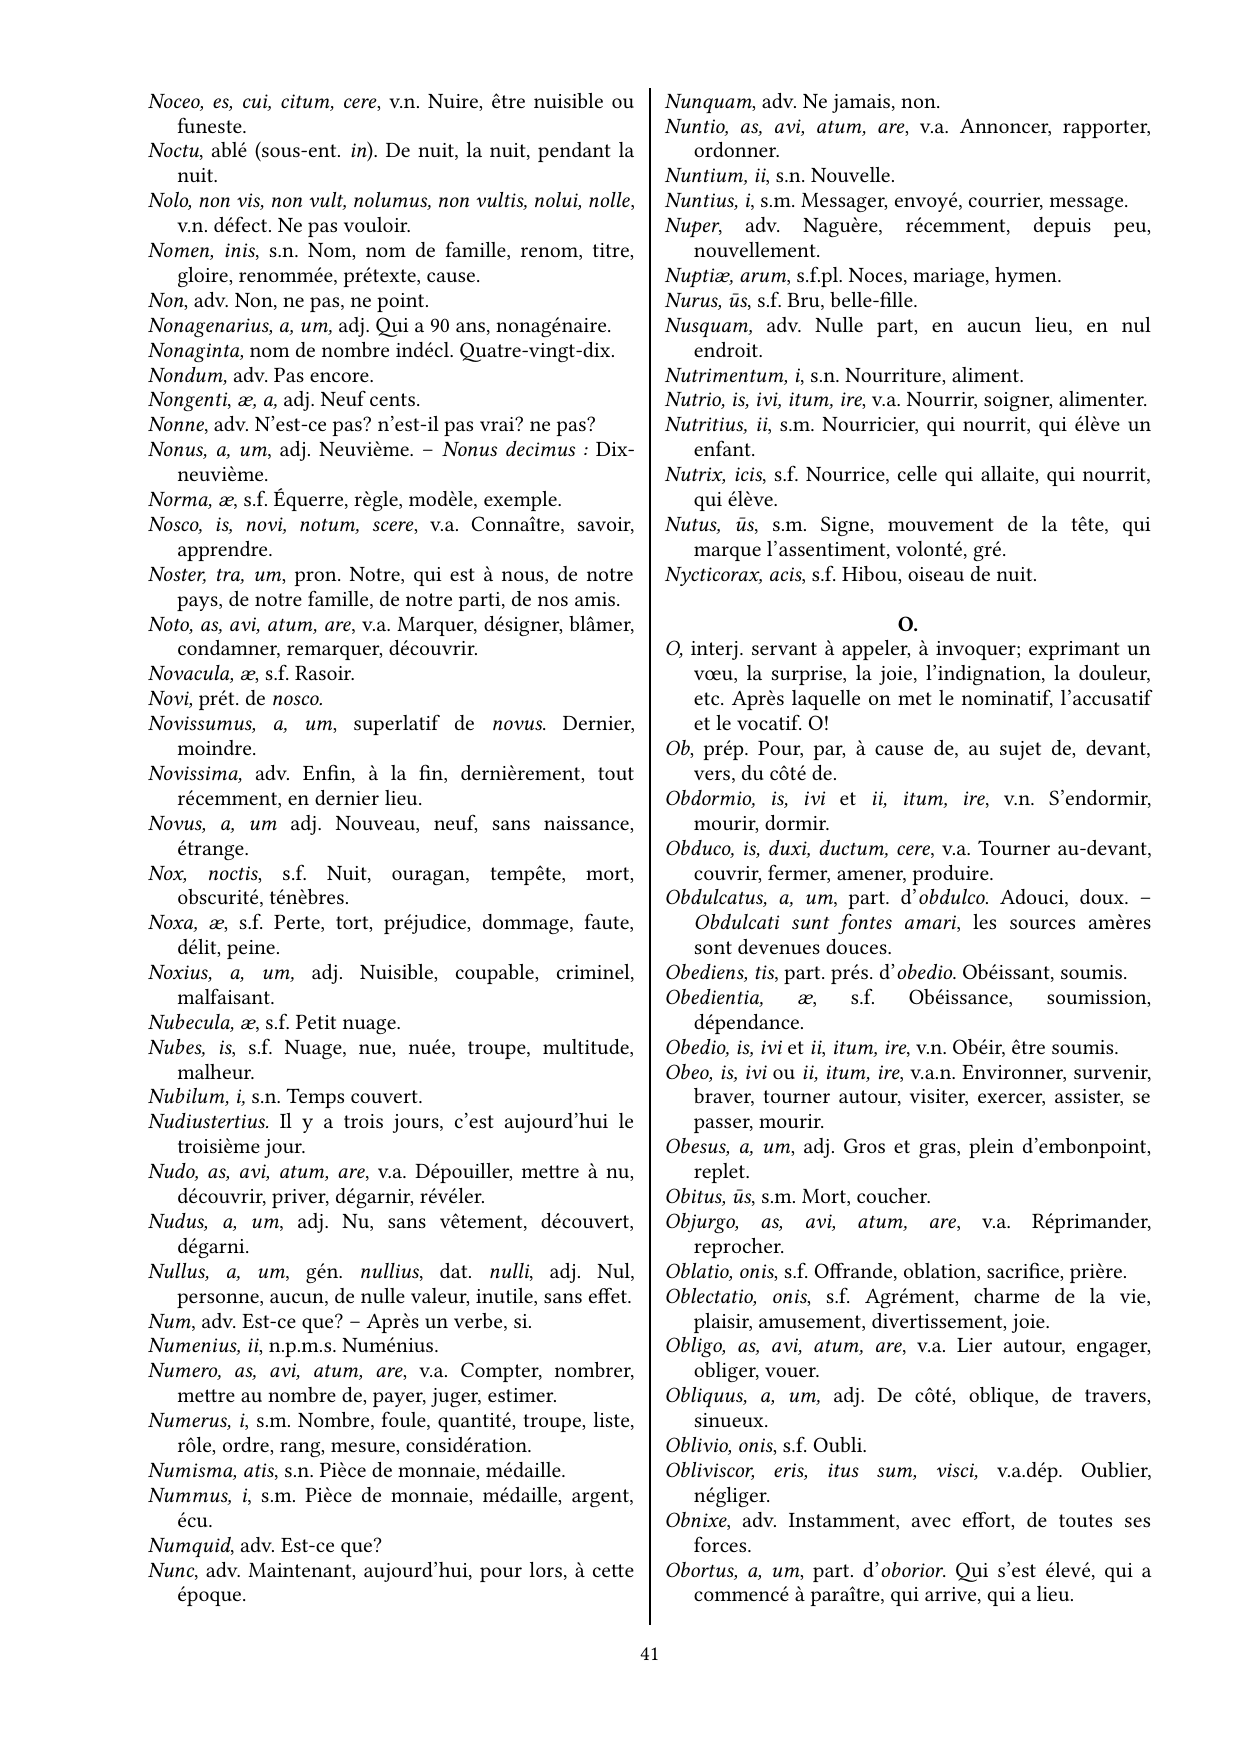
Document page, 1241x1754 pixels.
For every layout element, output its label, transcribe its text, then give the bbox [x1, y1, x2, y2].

text Nox, noctis, s.f. Nuit, ouragan, tempête, mort, obscurité, ténèbres. [148, 860, 635, 910]
text Nubes, is, s.f. Nuage, nue, nuée, troupe, multitude, malheur. [148, 1034, 635, 1084]
text Nutrix, icis, s.f. Nourrice, celle qui allaite, qui nourrit, qui élève. [664, 462, 1152, 512]
text Obeo, is, ivi ou ii, itum, ire, v.a.n. Environner, survenir, braver, tourner autour, visiter, exercer, assister, se passer, mourir. [664, 1059, 1152, 1134]
text Numquid, adv. Est-ce que? [148, 1532, 635, 1557]
text Nosco, is, novi, notum, scere, v.a. Connaître, savoir, apprendre. [148, 512, 635, 562]
text Nuptiæ, arum, s.f.pl. Noces, mariage, hymen. [664, 263, 1152, 288]
text Nubecula, æ, s.f. Petit nuage. [148, 1010, 635, 1034]
text Obnixe, adv. Instamment, avec effort, de toutes ses forces. [664, 1508, 1152, 1557]
text Nuntio, as, avi, atum, are, v.a. Annoncer, rapporter, ordonner. [664, 113, 1152, 163]
text Novi, prét. de nosco. [148, 686, 635, 711]
text Novacula, æ, s.f. Rasoir. [148, 661, 635, 686]
text Noctu, ablé (sous-ent. in). De nuit, la nuit, pendant la nuit. [148, 138, 635, 188]
text Nolo, non vis, non vult, nolumus, non vultis, nolui, nolle, v.n. défect. Ne pas vouloir. [148, 188, 635, 238]
text Num, adv. Est-ce que? – Après un verbe, si. [148, 1308, 635, 1333]
text Norma, æ, s.f. Équerre, règle, modèle, exemple. [148, 487, 635, 512]
text Nuntium, ii, s.n. Nouvelle. [664, 163, 1152, 188]
text Nubilum, i, s.n. Temps couvert. [148, 1084, 635, 1109]
text Obortus, a, um, part. d’oborior. Qui s’est élevé, qui a commencé à paraître, qui arrive, qui a lieu. [664, 1557, 1152, 1607]
text Nonaginta, nom de nombre indécl. Quatre-vingt-dix. [148, 337, 635, 362]
text Obitus, ūs, s.m. Mort, coucher. [664, 1184, 1152, 1209]
text Obedio, is, ivi et ii, itum, ire, v.n. Obéir, être soumis. [664, 1034, 1152, 1059]
text Nudo, as, avi, atum, are, v.a. Dépouiller, mettre à nu, découvrir, priver, dégarnir, révéler. [148, 1159, 635, 1209]
text Noster, tra, um, pron. Notre, qui est à nous, de notre pays, de notre famille, de notre parti, de nos amis. [148, 562, 635, 611]
text Obliviscor, eris, itus sum, visci, v.a.dép. Oublier, négliger. [664, 1458, 1152, 1508]
text O. [664, 611, 1152, 636]
text Nutrio, is, ivi, itum, ire, v.a. Nourrir, soigner, alimenter. [664, 387, 1152, 412]
text Numero, as, avi, atum, are, v.a. Compter, nombrer, mettre au nombre de, payer, juger, estimer. [148, 1358, 635, 1408]
text Nuper, adv. Naguère, récemment, depuis peu, nouvellement. [664, 213, 1152, 263]
text Nutrimentum, i, s.n. Nourriture, aliment. [664, 362, 1152, 387]
text Obedientia, æ, s.f. Obéissance, soumission, dépendance. [664, 985, 1152, 1034]
text Numerus, i, s.m. Nombre, foule, quantité, troupe, liste, rôle, ordre, rang, mesure, considération. [148, 1408, 635, 1458]
text Numisma, atis, s.n. Pièce de monnaie, médaille. [148, 1458, 635, 1483]
text Obliquus, a, um, adj. De côté, oblique, de travers, sinueux. [664, 1383, 1152, 1433]
text Nomen, inis, s.n. Nom, nom de famille, renom, titre, gloire, renommée, prétexte, cause. [148, 238, 635, 288]
text Obesus, a, um, adj. Gros et gras, plein d’embonpoint, replet. [664, 1134, 1152, 1184]
text Obdormio, is, ivi et ii, itum, ire, v.n. S’endormir, mourir, dormir. [664, 786, 1152, 835]
text Nullus, a, um, gén. nullius, dat. nulli, adj. Nul, personne, aucun, de nulle valeur, inutile, sans effet. [148, 1259, 635, 1308]
text Nonne, adv. N’est-ce pas? n’est-il pas vrai? ne pas? [148, 412, 635, 437]
text Novissima, adv. Enfin, à la fin, dernièrement, tout récemment, en dernier lieu. [148, 761, 635, 811]
text Nudiustertius. Il y a trois jours, c’est aujourd’hui le troisième jour. [148, 1109, 635, 1159]
text Novissumus, a, um, superlatif de novus. Dernier, moindre. [148, 711, 635, 761]
text Obligo, as, avi, atum, are, v.a. Lier autour, engager, obliger, vouer. [664, 1333, 1152, 1383]
text Nummus, i, s.m. Pièce de monnaie, médaille, argent, écu. [148, 1483, 635, 1532]
text Objurgo, as, avi, atum, are, v.a. Réprimander, reprocher. [664, 1209, 1152, 1259]
text Nonagenarius, a, um, adj. Qui a 90 ans, nonagénaire. [148, 313, 635, 337]
text Nuntius, i, s.m. Messager, envoyé, courrier, message. [664, 188, 1152, 213]
text Noto, as, avi, atum, are, v.a. Marquer, désigner, blâmer, condamner, remarquer, découvrir. [148, 611, 635, 661]
text Nunc, adv. Maintenant, aujourd’hui, pour lors, à cette époque. [148, 1557, 635, 1607]
text Novus, a, um adj. Nouveau, neuf, sans naissance, étrange. [148, 811, 635, 860]
text Noxa, æ, s.f. Perte, tort, préjudice, dommage, faute, délit, peine. [148, 910, 635, 960]
text Nudus, a, um, adj. Nu, sans vêtement, découvert, dégarni. [148, 1209, 635, 1259]
text Nonus, a, um, adj. Neuvième. – Nonus decimus : Dix-neuvième. [148, 437, 635, 487]
text Oblivio, onis, s.f. Oubli. [664, 1433, 1152, 1458]
text Obduco, is, duxi, ductum, cere, v.a. Tourner au-devant, couvrir, fermer, amener, produire. [664, 835, 1152, 885]
text O, interj. servant à appeler, à invoquer; exprimant un vœu, la surprise, la joie, l’indignation, la douleur, etc. Après laquelle on met le nominatif, l’accusatif et le vocatif. O! [664, 636, 1152, 736]
text Oblectatio, onis, s.f. Agrément, charme de la vie, plaisir, amusement, divertissement, joie. [664, 1283, 1152, 1333]
text Nutritius, ii, s.m. Nourricier, qui nourrit, qui élève un enfant. [664, 412, 1152, 462]
text Numenius, ii, n.p.m.s. Numénius. [148, 1333, 635, 1358]
text Nycticorax, acis, s.f. Hibou, oiseau de nuit. [664, 562, 1152, 586]
text Nurus, ūs, s.f. Bru, belle-fille. [664, 288, 1152, 313]
text Nongenti, æ, a, adj. Neuf cents. [148, 387, 635, 412]
text Nunquam, adv. Ne jamais, non. [664, 88, 1152, 113]
text Non, adv. Non, ne pas, ne point. [148, 288, 635, 313]
text Noxius, a, um, adj. Nuisible, coupable, criminel, malfaisant. [148, 960, 635, 1010]
text Noceo, es, cui, citum, cere, v.n. Nuire, être nuisible ou funeste. [148, 88, 635, 138]
text Nondum, adv. Pas encore. [148, 362, 635, 387]
text Obdulcatus, a, um, part. d’obdulco. Adouci, doux. – Obdulcati sunt fontes amari, les sources amères sont devenues douces. [664, 885, 1152, 960]
text Nutus, ūs, s.m. Signe, mouvement de la tête, qui marque l’assentiment, volonté, gré. [664, 512, 1152, 562]
text Ob, prép. Pour, par, à cause de, au sujet de, devant, vers, du côté de. [664, 736, 1152, 786]
text Nusquam, adv. Nulle part, en aucun lieu, en nul endroit. [664, 313, 1152, 362]
text Obediens, tis, part. prés. d’obedio. Obéissant, soumis. [664, 960, 1152, 985]
text Oblatio, onis, s.f. Offrande, oblation, sacrifice, prière. [664, 1259, 1152, 1283]
